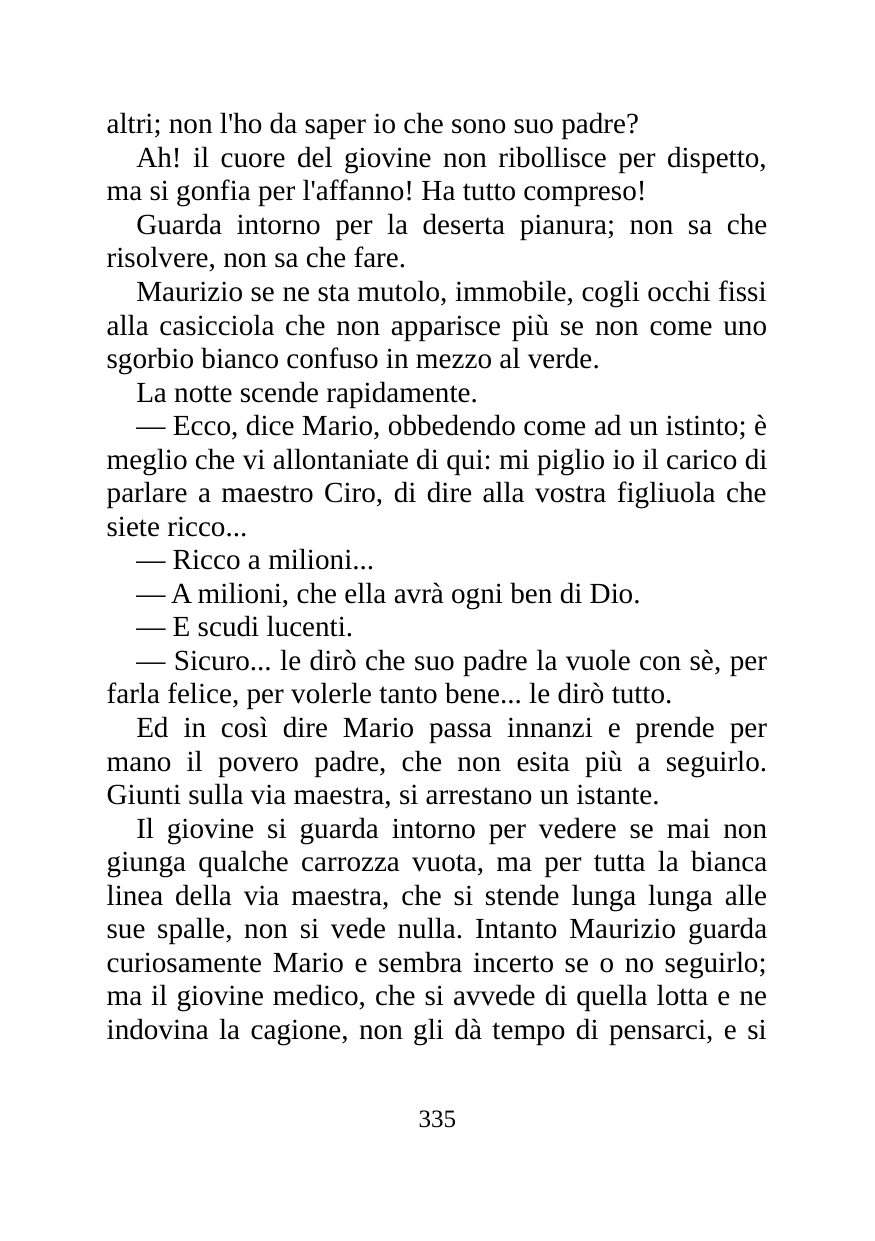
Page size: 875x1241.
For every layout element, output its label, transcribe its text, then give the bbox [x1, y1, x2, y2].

text Ed in così dire Mario passa innanzi e prende per mano il povero padre, che non esita più a seguirlo. Giunti sulla via maestra, si arrestano un istante. [106, 710, 768, 811]
text — E scudi lucenti. [106, 609, 768, 643]
text — Ecco, dice Mario, obbedendo come ad un istinto; è meglio che vi allontaniate di qui: mi piglio io il carico di parlare a maestro Ciro, di dire alla vostra figliuola che siete ricco... [106, 408, 768, 542]
text Ah! il cuore del giovine non ribollisce per dispetto, ma si gonfia per l'affanno! Ha tutto compreso! [106, 140, 768, 207]
text — A milioni, che ella avrà ogni ben di Dio. [106, 576, 768, 609]
text Guarda intorno per la deserta pianura; non sa che risolvere, non sa che fare. [106, 207, 768, 274]
text altri; non l'ho da saper io che sono suo padre? [106, 106, 768, 140]
text Il giovine si guarda intorno per vedere se mai non giunga qualche carrozza vuota, ma per tutta la bianca linea della via maestra, che si stende lunga lunga alle sue spalle, non si vede nulla. Intanto Maurizio guarda curiosamente Mario e sembra incerto se o no seguirlo; ma il giovine medico, che si avvede di quella lotta e ne indovina la cagione, non gli dà tempo di pensarci, e si [106, 811, 768, 1046]
text Maurizio se ne sta mutolo, immobile, cogli occhi fissi alla casicciola che non apparisce più se non come uno sgorbio bianco confuso in mezzo al verde. [106, 274, 768, 375]
text — Sicuro... le dirò che suo padre la vuole con sè, per farla felice, per volerle tanto bene... le dirò tutto. [106, 643, 768, 710]
text La notte scende rapidamente. [106, 375, 768, 408]
text — Ricco a milioni... [106, 542, 768, 576]
